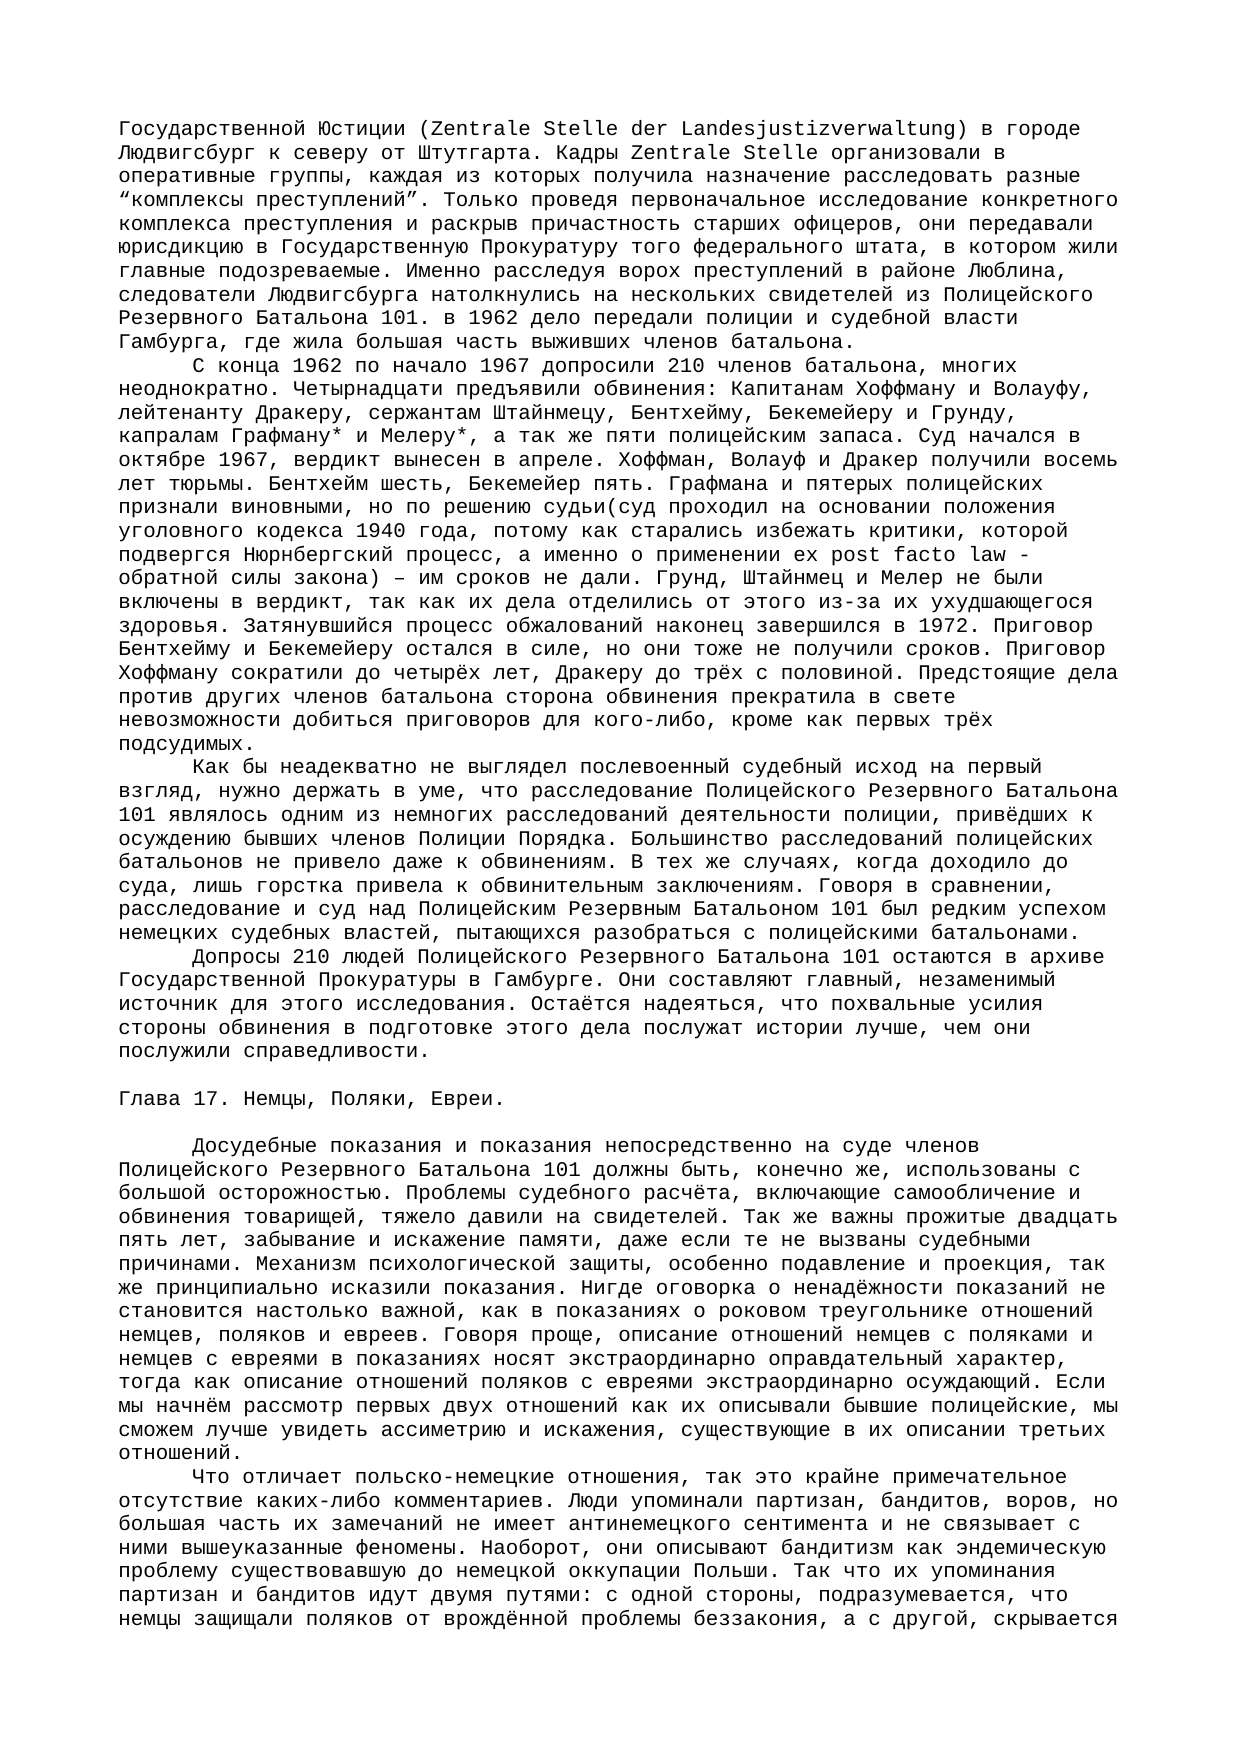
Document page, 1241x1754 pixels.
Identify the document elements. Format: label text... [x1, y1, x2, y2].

text Государственной Юстиции (Zentrale Stelle der Landesjustizverwaltung) в городе Людвигсбург к северу от Штутгарта. Кадры Zentrale Stelle организовали в оперативные группы, каждая из которых получила назначение расследовать разные “комплексы преступлений”. Только проведя первоначальное исследование конкретного комплекса преступления и раскрыв причастность старших офицеров, они передавали юрисдикцию в Государственную Прокуратуру того федерального штата, в котором жили главные подозреваемые. Именно расследуя ворох преступлений в районе Люблина, следователи Людвигсбурга натолкнулись на нескольких свидетелей из Полицейского Резервного Батальона 101. в 1962 дело передали полиции и судебной власти Гамбурга, где жила большая часть выживших членов батальона. [118, 118, 1122, 354]
text Досудебные показания и показания непосредственно на суде членов Полицейского Резервного Батальона 101 должны быть, конечно же, использованы с большой осторожностью. Проблемы судебного расчёта, включающие самообличение и обвинения товарищей, тяжело давили на свидетелей. Так же важны прожитые двадцать пять лет, забывание и искажение памяти, даже если те не вызваны судебными причинами. Механизм психологической защиты, особенно подавление и проекция, так же принципиально исказили показания. Нигде оговорка о ненадёжности показаний не становится настолько важной, как в показаниях о роковом треугольнике отношений немцев, поляков и евреев. Говоря проще, описание отношений немцев с поляками и немцев с евреями в показаниях носят экстраординарно оправдательный характер, тогда как описание отношений поляков с евреями экстраординарно осуждающий. Если мы начнём рассмотр первых двух отношений как их описывали бывшие полицейские, мы сможем лучше увидеть ассиметрию и искажения, существующие в их описании третьих отношений. [118, 1135, 1122, 1466]
text Глава 17. Немцы, Поляки, Евреи. [118, 1088, 1122, 1111]
text С конца 1962 по начало 1967 допросили 210 членов батальона, многих неоднократно. Четырнадцати предъявили обвинения: Капитанам Хоффману и Волауфу, лейтенанту Дракеру, сержантам Штайнмецу, Бентхейму, Бекемейеру и Грунду, капралам Графману* и Мелеру*, а так же пяти полицейским запаса. Суд начался в октябре 1967, вердикт вынесен в апреле. Хоффман, Волауф и Дракер получили восемь лет тюрьмы. Бентхейм шесть, Бекемейер пять. Графмана и пятерых полицейских признали виновными, но по решению судьи(суд проходил на основании положения уголовного кодекса 1940 года, потому как старались избежать критики, которой подвергся Нюрнбергский процесс, а именно о применении ex post facto law - обратной силы закона) – им сроков не дали. Грунд, Штайнмец и Мелер не были включены в вердикт, так как их дела отделились от этого из-за их ухудшающегося здоровья. Затянувшийся процесс обжалований наконец завершился в 1972. Приговор Бентхейму и Бекемейеру остался в силе, но они тоже не получили сроков. Приговор Хоффману сократили до четырёх лет, Дракеру до трёх с половиной. Предстоящие дела против других членов батальона сторона обвинения прекратила в свете невозможности добиться приговоров для кого-либо, кроме как первых трёх подсудимых. [118, 354, 1122, 757]
text Допросы 210 людей Полицейского Резервного Батальона 101 остаются в архиве Государственной Прокуратуры в Гамбурге. Они составляют главный, незаменимый источник для этого исследования. Остаётся надеяться, что похвальные усилия стороны обвинения в подготовке этого дела послужат истории лучше, чем они послужили справедливости. [118, 946, 1122, 1064]
text Что отличает польско-немецкие отношения, так это крайне примечательное отсутствие каких-либо комментариев. Люди упоминали партизан, бандитов, воров, но большая часть их замечаний не имеет антинемецкого сентимента и не связывает с ними вышеуказанные феномены. Наоборот, они описывают бандитизм как эндемическую проблему существовавшую до немецкой оккупации Польши. Так что их упоминания партизан и бандитов идут двумя путями: с одной стороны, подразумевается, что немцы защищали поляков от врождённой проблемы беззакония, а с другой, скрывается [118, 1466, 1122, 1631]
text Как бы неадекватно не выглядел послевоенный судебный исход на первый взгляд, нужно держать в уме, что расследование Полицейского Резервного Батальона 101 являлось одним из немногих расследований деятельности полиции, привёдших к осуждению бывших членов Полиции Порядка. Большинство расследований полицейских батальонов не привело даже к обвинениям. В тех же случаях, когда доходило до суда, лишь горстка привела к обвинительным заключениям. Говоря в сравнении, расследование и суд над Полицейским Резервным Батальоном 101 был редким успехом немецких судебных властей, пытающихся разобраться с полицейскими батальонами. [118, 757, 1122, 946]
